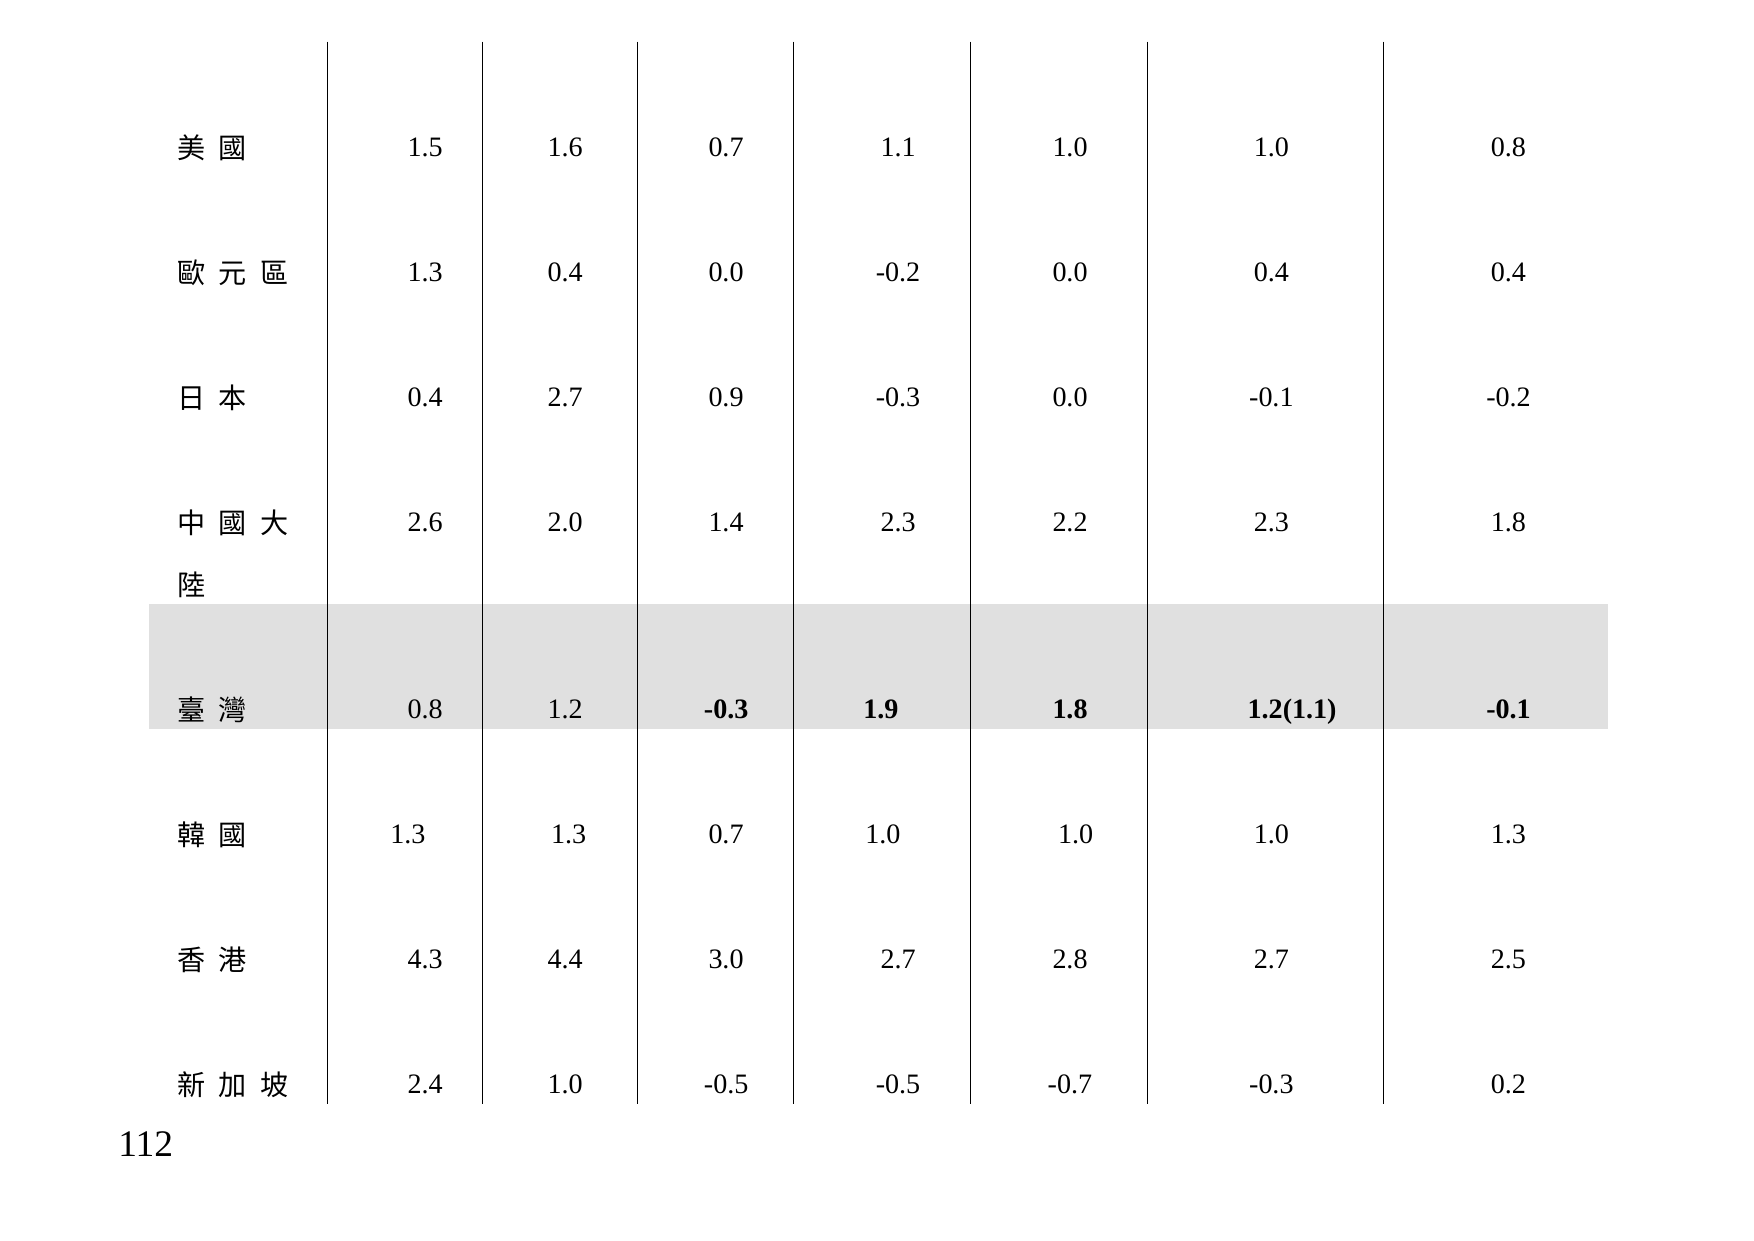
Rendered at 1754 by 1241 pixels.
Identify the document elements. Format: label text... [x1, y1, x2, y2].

table_cell 2.3 [794, 417, 970, 604]
table_cell 0.4 [328, 292, 482, 417]
table_cell 0.0 [971, 167, 1147, 292]
table_cell -0.1 [1384, 604, 1608, 729]
table_cell 1.5 [328, 42, 482, 167]
table_cell 1.3 [328, 167, 482, 292]
table_cell 2.6 [328, 417, 482, 604]
table_cell 1.0 [483, 979, 637, 1104]
table_cell 2.8 [971, 854, 1147, 979]
table_cell 0.4 [1384, 167, 1608, 292]
table_cell 2.7 [794, 854, 970, 979]
table_cell 0.0 [638, 167, 793, 292]
table_cell -0.7 [971, 979, 1147, 1104]
table_cell 1.3 [483, 729, 637, 854]
table_cell 4.4 [483, 854, 637, 979]
table_cell -0.1 [1148, 292, 1383, 417]
table_cell 1.2 [483, 604, 637, 729]
table_cell 1.0 [971, 729, 1147, 854]
table_cell 2.0 [483, 417, 637, 604]
table_cell -0.3 [638, 604, 793, 729]
table_cell -0.3 [1148, 979, 1383, 1104]
table_cell 0.4 [1148, 167, 1383, 292]
table_cell 1.6 [483, 42, 637, 167]
table_cell 0.7 [638, 729, 793, 854]
table_cell 2.7 [1148, 854, 1383, 979]
table_cell 0.8 [328, 604, 482, 729]
table_cell 3.0 [638, 854, 793, 979]
table_cell 1.4 [638, 417, 793, 604]
table_cell 2.7 [483, 292, 637, 417]
table_cell 1.1 [794, 42, 970, 167]
table_cell 臺灣 [149, 604, 327, 729]
table_cell 4.3 [328, 854, 482, 979]
table_cell 2.5 [1384, 854, 1608, 979]
table_cell 香港 [149, 854, 327, 979]
table_cell 中國大陸 [149, 417, 327, 604]
table_cell -0.5 [794, 979, 970, 1104]
table_cell -0.5 [638, 979, 793, 1104]
table_cell -0.2 [1384, 292, 1608, 417]
table_cell 1.0 [1148, 42, 1383, 167]
table_cell 1.0 [794, 729, 970, 854]
table_cell 1.3 [1384, 729, 1608, 854]
table_cell 日本 [149, 292, 327, 417]
table_cell 1.8 [971, 604, 1147, 729]
table_cell 韓國 [149, 729, 327, 854]
table_cell 1.0 [1148, 729, 1383, 854]
table_cell 0.9 [638, 292, 793, 417]
table_cell 0.4 [483, 167, 637, 292]
table_cell 1.9 [794, 604, 970, 729]
table_cell 新加坡 [149, 979, 327, 1104]
table_cell 1.0 [971, 42, 1147, 167]
table_cell 1.2(1.1) [1148, 604, 1383, 729]
table_cell -0.3 [794, 292, 970, 417]
table_cell 2.4 [328, 979, 482, 1104]
table_cell 0.7 [638, 42, 793, 167]
table_cell 0.2 [1384, 979, 1608, 1104]
table_cell 歐元區 [149, 167, 327, 292]
table_cell 2.2 [971, 417, 1147, 604]
table_cell -0.2 [794, 167, 970, 292]
table_cell 0.0 [971, 292, 1147, 417]
table_cell 1.3 [328, 729, 482, 854]
table_cell 0.8 [1384, 42, 1608, 167]
table_cell 1.8 [1384, 417, 1608, 604]
table_cell 2.3 [1148, 417, 1383, 604]
table_cell 美國 [149, 42, 327, 167]
